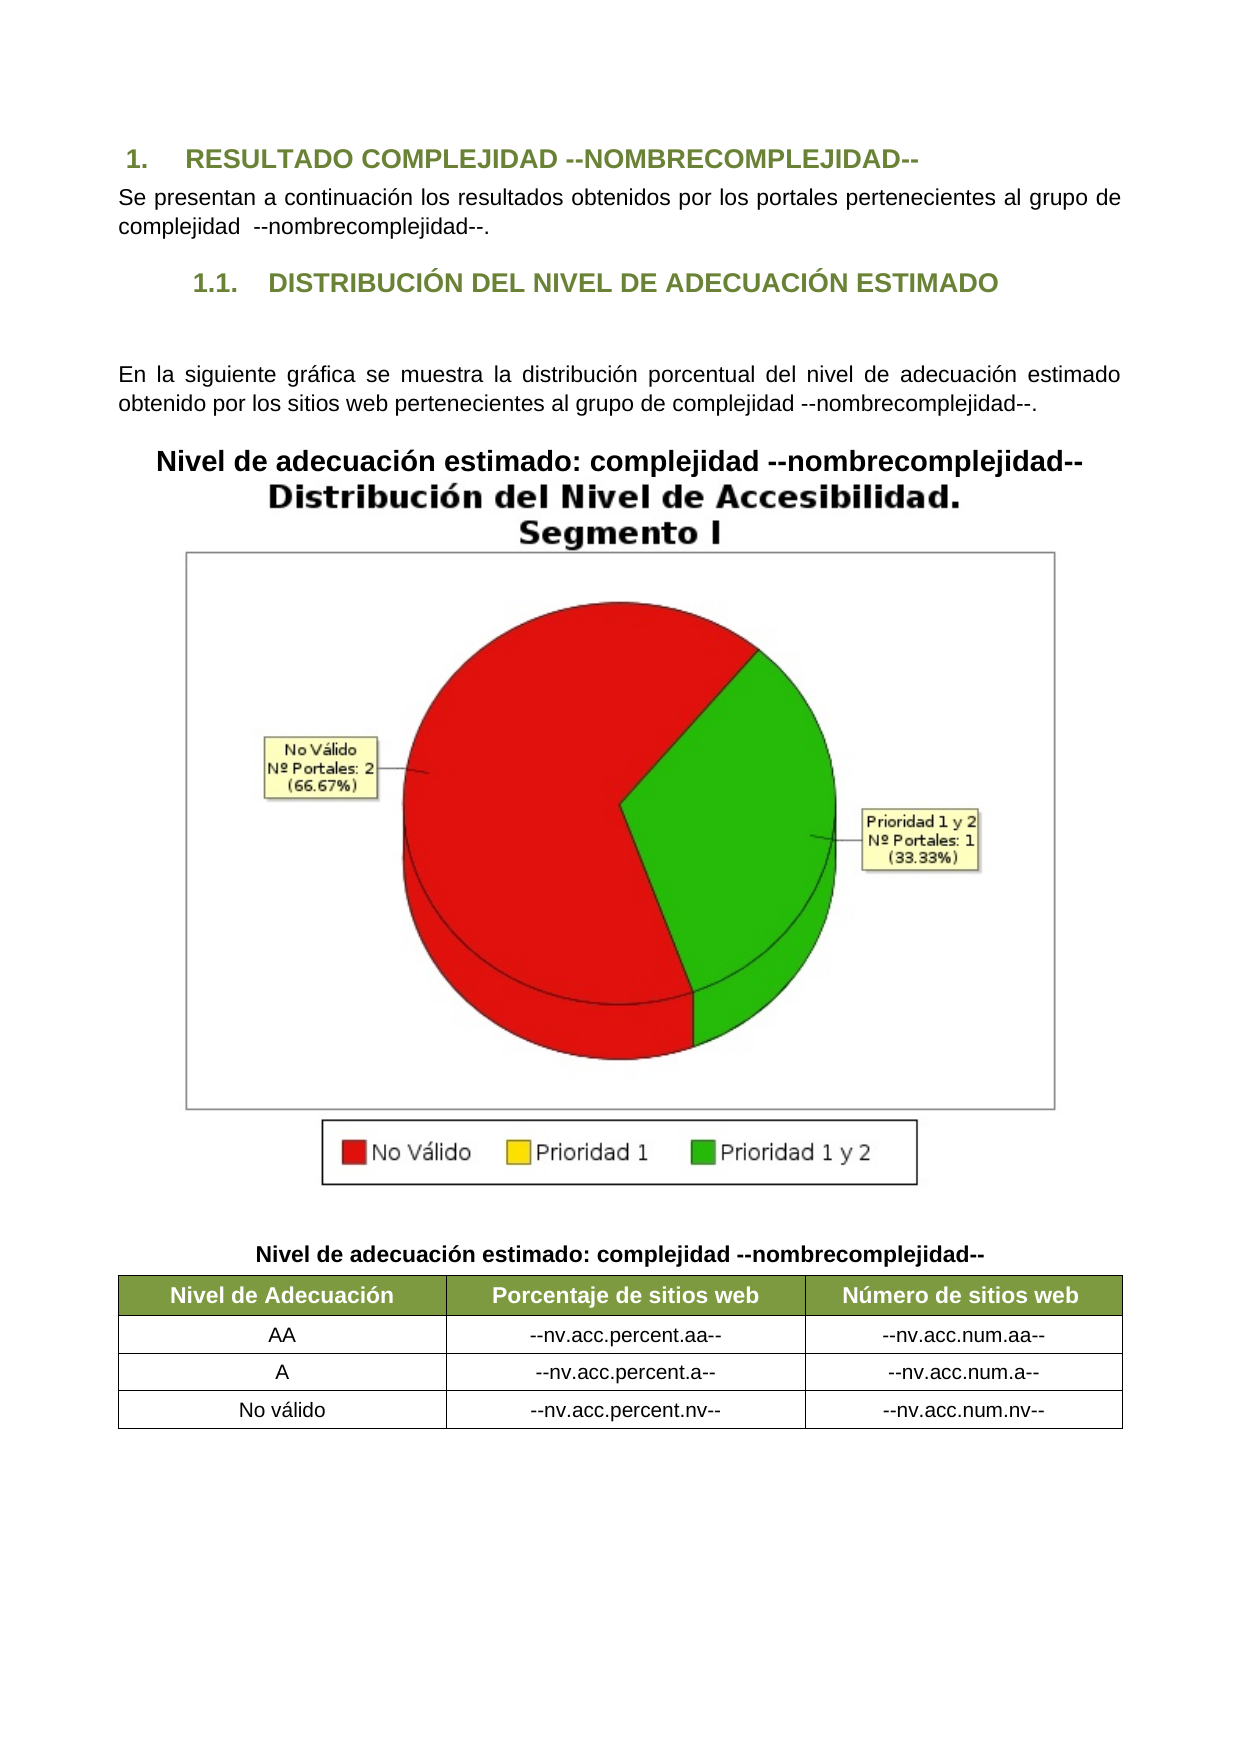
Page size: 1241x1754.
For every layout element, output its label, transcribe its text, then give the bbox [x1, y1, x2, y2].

table_cell --nv.acc.percent.a-- [447, 1354, 805, 1390]
table_cell --nv.acc.num.aa-- [806, 1316, 1122, 1353]
table_cell --nv.acc.num.nv-- [806, 1391, 1122, 1428]
text Nivel de adecuación estimado: complejidad --nombrecomplejidad-- [118, 1241, 1122, 1267]
text Se presentan a continuación los resultados obtenidos por los portales pertenecientes al grupo de complejidad --nombrecomplejidad--. [118, 184, 1122, 239]
text En la siguiente gráfica se muestra la distribución porcentual del nivel de adecuación estimado obtenido por los sitios web pertenecientes al grupo de complejidad --nombrecomplejidad--. [118, 361, 1122, 417]
table_header Nivel de Adecuación [119, 1276, 446, 1315]
table_header Número de sitios web [806, 1276, 1122, 1315]
table_cell A [119, 1354, 446, 1390]
subtitle Distribución del nivel de adecuación estimado [185, 267, 1122, 298]
table_header Porcentaje de sitios web [447, 1276, 805, 1315]
table_cell No válido [119, 1391, 446, 1428]
table_cell --nv.acc.num.a-- [806, 1354, 1122, 1390]
table_cell --nv.acc.percent.nv-- [447, 1391, 805, 1428]
table_cell --nv.acc.percent.aa-- [447, 1316, 805, 1353]
text Nivel de adecuación estimado: complejidad --nombrecomplejidad-- [118, 444, 1122, 478]
subtitle Resultado complejidad --nombrecomplejidad-- [118, 143, 1122, 174]
table_cell AA [119, 1316, 446, 1353]
picture [178, 477, 1062, 1187]
